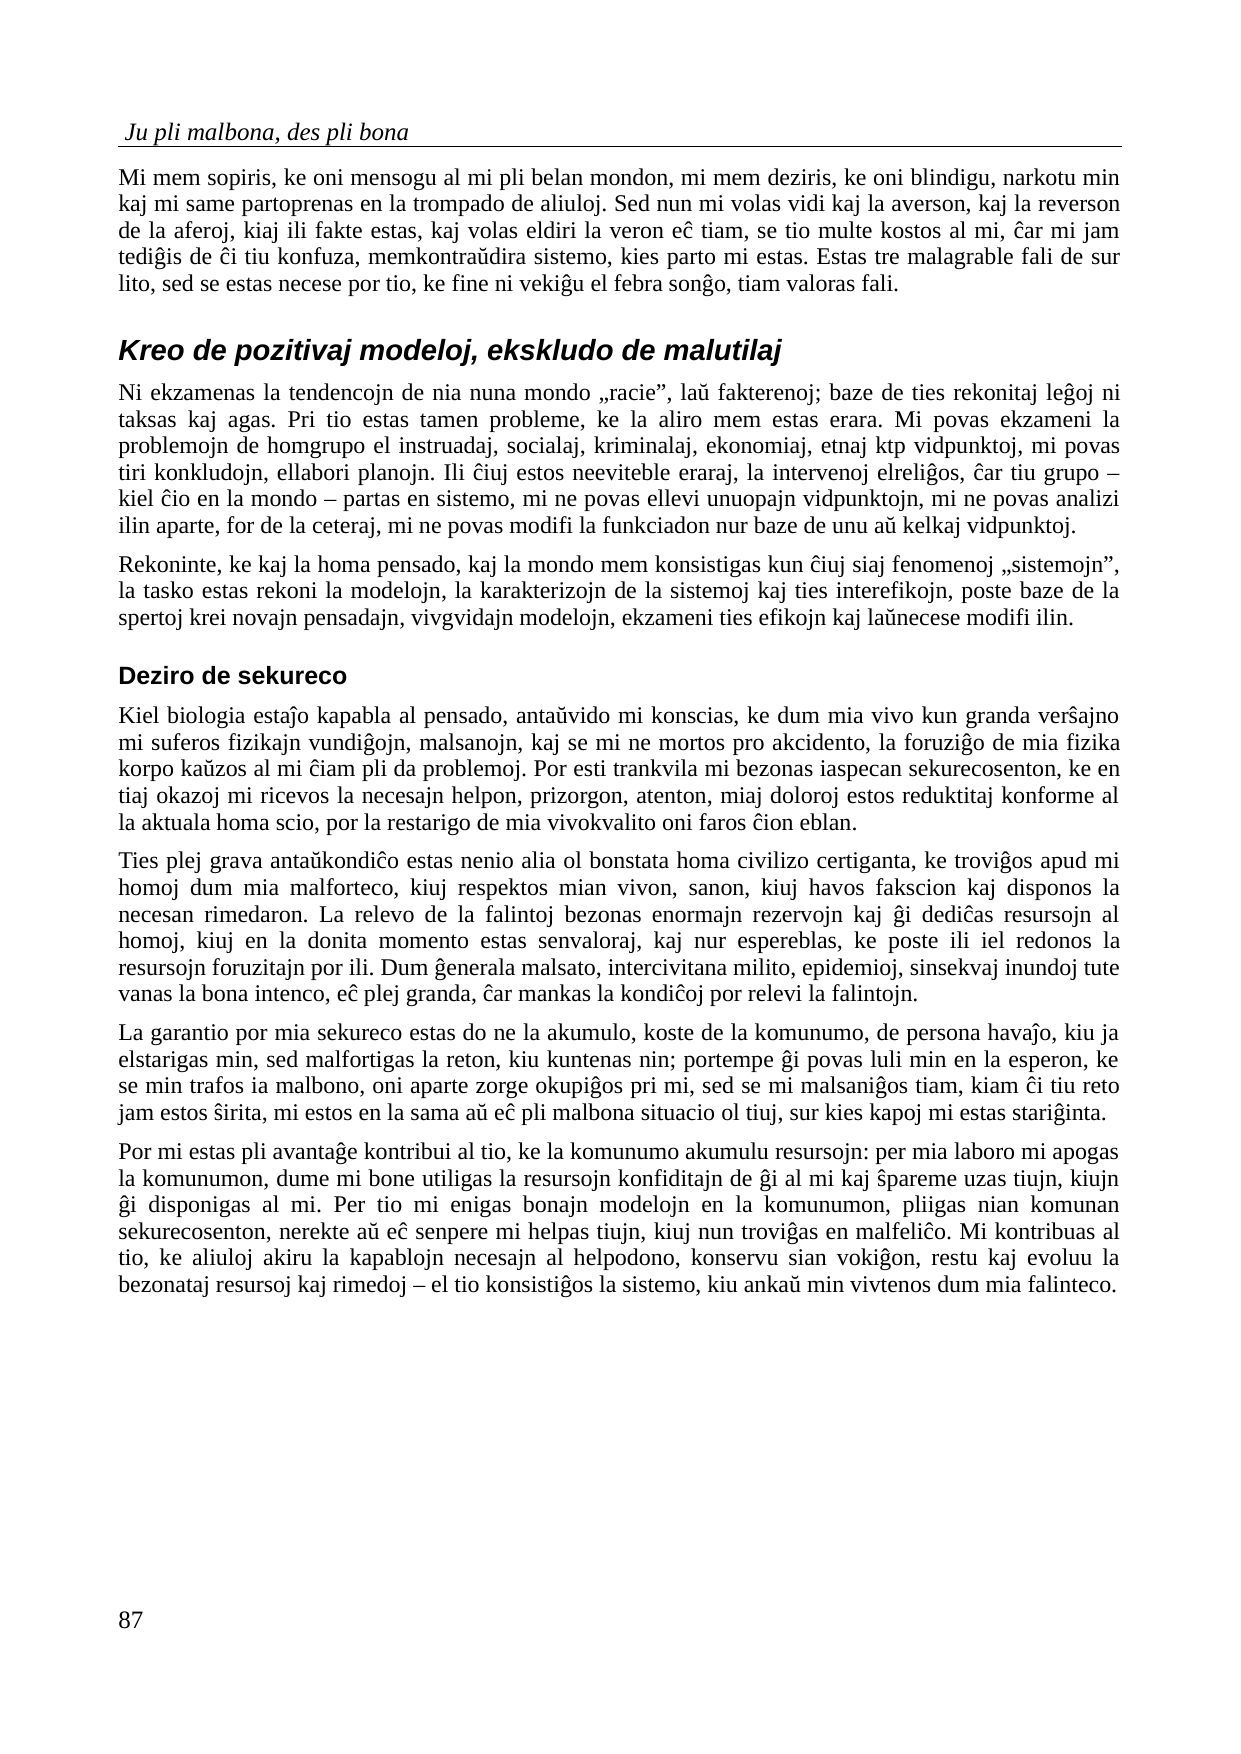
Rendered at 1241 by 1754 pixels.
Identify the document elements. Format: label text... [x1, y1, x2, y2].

subtitle Deziro de sekureco [118, 662, 1122, 690]
text Mi mem sopiris, ke oni mensogu al mi pli belan mondon, mi mem deziris, ke oni blindigu, narkotu min kaj mi same partoprenas en la trompado de aliuloj. Sed nun mi volas vidi kaj la averson, kaj la reverson de la aferoj, kiaj ili fakte estas, kaj volas eldiri la veron eĉ tiam, se tio multe kostos al mi, ĉar mi jam tediĝis de ĉi tiu konfuza, memkontraŭdira sistemo, kies parto mi estas. Estas tre malagrable fali de sur lito, sed se estas necese por tio, ke fine ni vekiĝu el febra sonĝo, tiam valoras fali. [118, 164, 1122, 296]
text Ties plej grava antaŭkondiĉo estas nenio alia ol bonstata homa civilizo certiganta, ke troviĝos apud mi homoj dum mia malforteco, kiuj respektos mian vivon, sanon, kiuj havos fakscion kaj disponos la necesan rimedaron. La relevo de la falintoj bezonas enormajn rezervojn kaj ĝi dediĉas resursojn al homoj, kiuj en la donita momento estas senvaloraj, kaj nur espereblas, ke poste ili iel redonos la resursojn foruzitajn por ili. Dum ĝenerala malsato, intercivitana milito, epidemioj, sinsekvaj inundoj tute vanas la bona intenco, eĉ plej granda, ĉar mankas la kondiĉoj por relevi la falintojn. [118, 848, 1122, 1007]
text Por mi estas pli avantaĝe kontribui al tio, ke la komunumo akumulu resursojn: per mia laboro mi apogas la komunumon, dume mi bone utiligas la resursojn konfiditajn de ĝi al mi kaj ŝpareme uzas tiujn, kiujn ĝi disponigas al mi. Per tio mi enigas bonajn modelojn en la komunumon, pliigas nian komunan sekurecosenton, nerekte aŭ eĉ senpere mi helpas tiujn, kiuj nun troviĝas en malfeliĉo. Mi kontribuas al tio, ke aliuloj akiru la kapablojn necesajn al helpodono, konservu sian vokiĝon, restu kaj evoluu la bezonataj resursoj kaj rimedoj – el tio konsistiĝos la sistemo, kiu ankaŭ min vivtenos dum mia falinteco. [118, 1138, 1122, 1298]
subtitle Kreo de pozitivaj modeloj, ekskludo de malutilaj [118, 334, 1122, 367]
text Rekoninte, ke kaj la homa pensado, kaj la mondo mem konsistigas kun ĉiuj siaj fenomenoj „sistemojn”, la tasko estas rekoni la modelojn, la karakterizojn de la sistemoj kaj ties interefikojn, poste baze de la spertoj krei novajn pensadajn, vivgvidajn modelojn, ekzameni ties efikojn kaj laŭnecese modifi ilin. [118, 551, 1122, 631]
text Ni ekzamenas la tendencojn de nia nuna mondo „racie”, laŭ fakterenoj; baze de ties rekonitaj leĝoj ni taksas kaj agas. Pri tio estas tamen probleme, ke la aliro mem estas erara. Mi povas ekzameni la problemojn de homgrupo el instruadaj, socialaj, kriminalaj, ekonomiaj, etnaj ktp vidpunktoj, mi povas tiri konkludojn, ellabori planojn. Ili ĉiuj estos neeviteble eraraj, la intervenoj elreliĝos, ĉar tiu grupo – kiel ĉio en la mondo – partas en sistemo, mi ne povas ellevi unuopajn vidpunktojn, mi ne povas analizi ilin aparte, for de la ceteraj, mi ne povas modifi la funkciadon nur baze de unu aŭ kelkaj vidpunktoj. [118, 379, 1122, 538]
text La garantio por mia sekureco estas do ne la akumulo, koste de la komunumo, de persona havaĵo, kiu ja elstarigas min, sed malfortigas la reton, kiu kuntenas nin; portempe ĝi povas luli min en la esperon, ke se min trafos ia malbono, oni aparte zorge okupiĝos pri mi, sed se mi malsaniĝos tiam, kiam ĉi tiu reto jam estos ŝirita, mi estos en la sama aŭ eĉ pli malbona situacio ol tiuj, sur kies kapoj mi estas stariĝinta. [118, 1019, 1122, 1126]
text Kiel biologia estaĵo kapabla al pensado, antaŭvido mi konscias, ke dum mia vivo kun granda verŝajno mi suferos fizikajn vundiĝojn, malsanojn, kaj se mi ne mortos pro akcidento, la foruziĝo de mia fizika korpo kaŭzos al mi ĉiam pli da problemoj. Por esti trankvila mi bezonas iaspecan sekurecosenton, ke en tiaj okazoj mi ricevos la necesajn helpon, prizorgon, atenton, miaj doloroj estos reduktitaj konforme al la aktuala homa scio, por la restarigo de mia vivokvalito oni faros ĉion eblan. [118, 702, 1122, 835]
